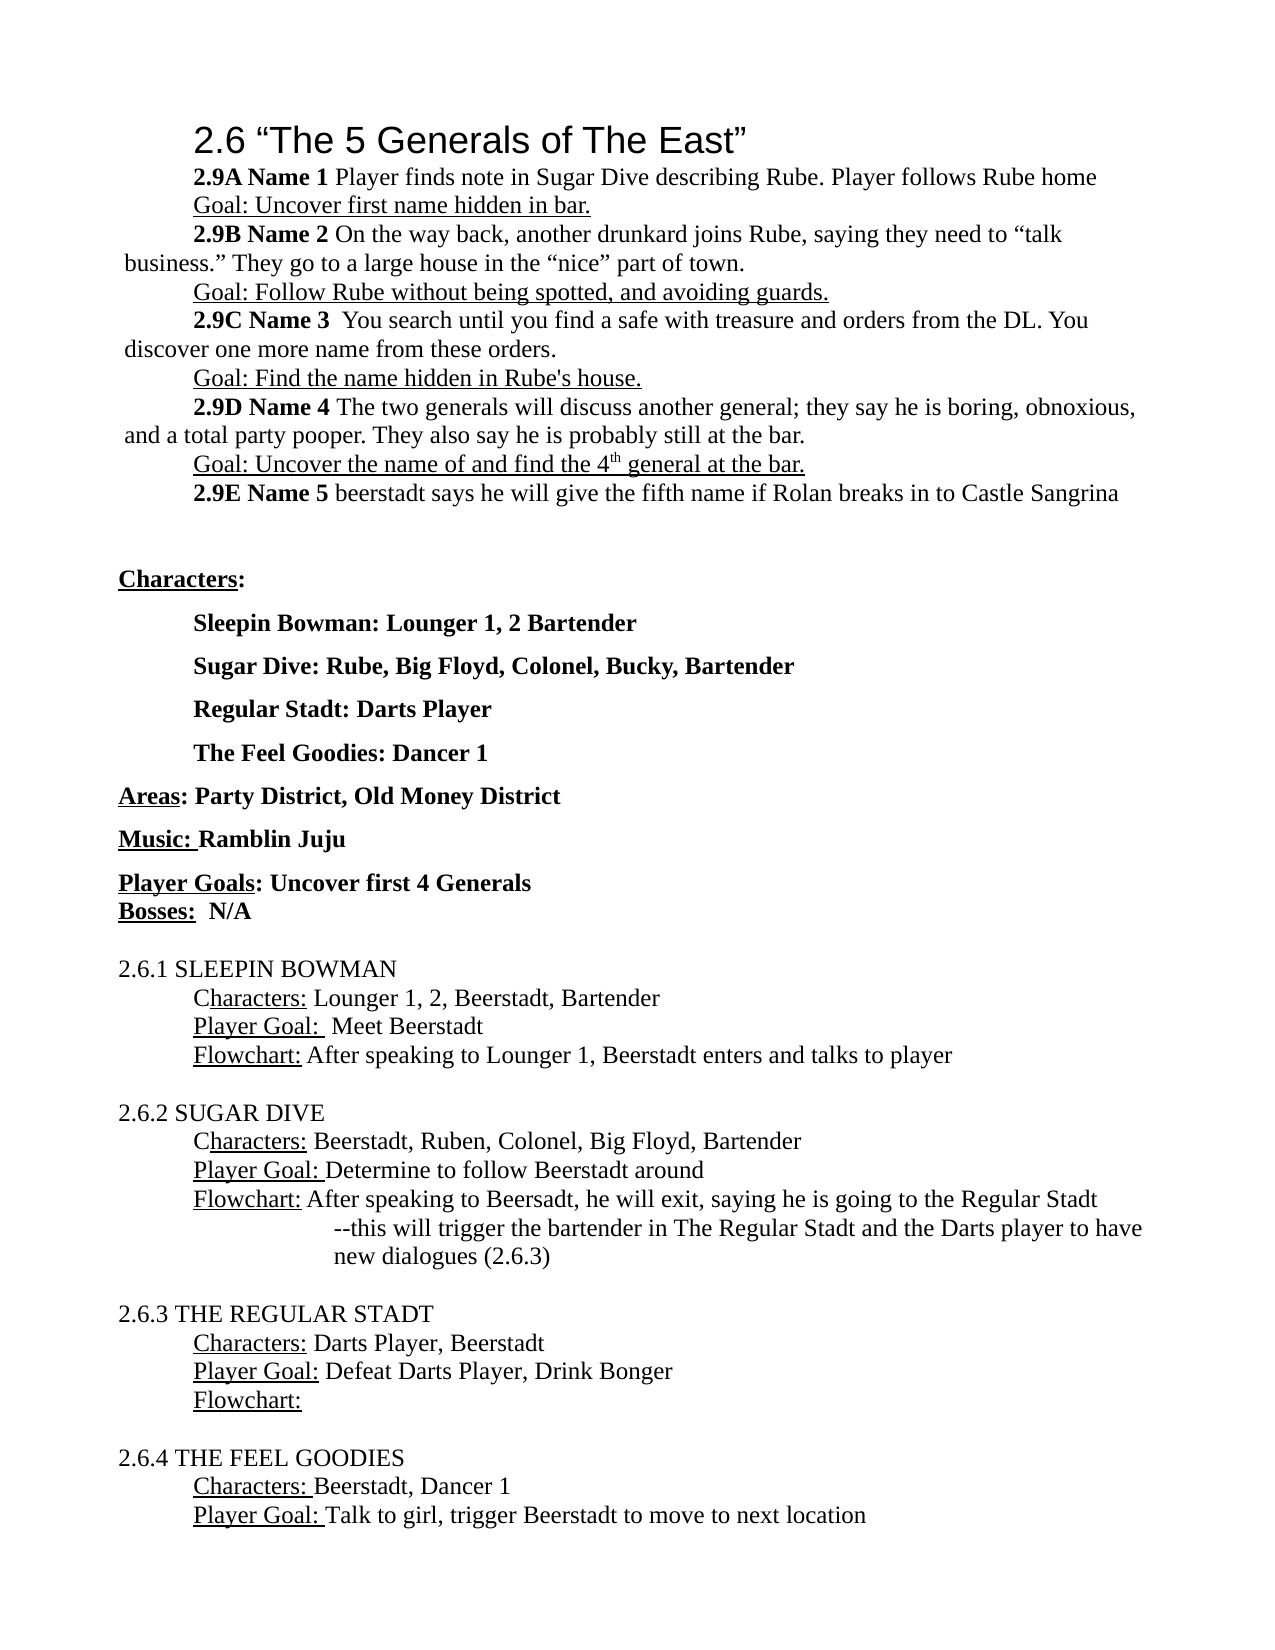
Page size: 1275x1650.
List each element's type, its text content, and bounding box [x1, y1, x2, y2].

text 2.9B Name 2 On the way back, another drunkard joins Rube, saying they need to “talk business.” They go to a large house in the “nice” part of town. [124, 219, 1157, 277]
text Goal: Uncover the name of and find the 4th general at the bar. [124, 449, 1157, 478]
text 2.6.1 SLEEPIN BOWMAN [118, 954, 1157, 983]
text Player Goal: Meet Beerstadt [193, 1011, 1157, 1040]
text Bosses: N/A [118, 896, 1157, 925]
text Goal: Follow Rube without being spotted, and avoiding guards. [124, 277, 1157, 306]
text Flowchart: [118, 1385, 1157, 1414]
text Areas: Party District, Old Money District [118, 781, 1157, 810]
text Player Goal: Defeat Darts Player, Drink Bonger [118, 1356, 1157, 1385]
text Player Goals: Uncover first 4 Generals [118, 868, 1157, 896]
text Characters: [118, 564, 1157, 593]
text Sugar Dive: Rube, Big Floyd, Colonel, Bucky, Bartender [118, 651, 1157, 680]
text 2.6.2 SUGAR DIVE [118, 1098, 1157, 1126]
text Characters: Beerstadt, Ruben, Colonel, Big Floyd, Bartender [118, 1126, 1157, 1155]
text Sleepin Bowman: Lounger 1, 2 Bartender [118, 608, 1157, 636]
text --this will trigger the bartender in The Regular Stadt and the Darts player to have new dialogues (2.6.3) [193, 1213, 1157, 1270]
text Characters: Lounger 1, 2, Beerstadt, Bartender [193, 983, 1157, 1011]
text 2.9D Name 4 The two generals will discuss another general; they say he is boring, obnoxious, and a total party pooper. They also say he is probably still at the bar. [124, 392, 1157, 449]
text Characters: Beerstadt, Dancer 1 [118, 1471, 1157, 1500]
text Player Goal: Talk to girl, trigger Beerstadt to move to next location [118, 1500, 1157, 1529]
text The Feel Goodies: Dancer 1 [118, 738, 1157, 766]
text Characters: Darts Player, Beerstadt [118, 1328, 1157, 1356]
text 2.9E Name 5 beerstadt says he will give the fifth name if Rolan breaks in to Castle Sangrina [124, 478, 1157, 507]
text Player Goal: Determine to follow Beerstadt around [193, 1155, 1157, 1184]
text 2.6.3 THE REGULAR STADT [118, 1299, 1157, 1328]
text 2.9A Name 1 Player finds note in Sugar Dive describing Rube. Player follows Rube home [124, 162, 1157, 191]
text 2.6.4 THE FEEL GOODIES [118, 1443, 1157, 1471]
text Flowchart: After speaking to Beersadt, he will exit, saying he is going to the Regular Stadt [193, 1184, 1157, 1213]
text Music: Ramblin Juju [118, 824, 1157, 853]
subtitle 2.6 “The 5 Generals of The East” [193, 118, 1157, 162]
text Goal: Find the name hidden in Rube's house. [124, 363, 1157, 392]
text Regular Stadt: Darts Player [118, 694, 1157, 723]
text Flowchart: After speaking to Lounger 1, Beerstadt enters and talks to player [193, 1040, 1157, 1069]
text 2.9C Name 3 You search until you find a safe with treasure and orders from the DL. You discover one more name from these orders. [124, 306, 1157, 363]
text Goal: Uncover first name hidden in bar. [124, 191, 1157, 219]
